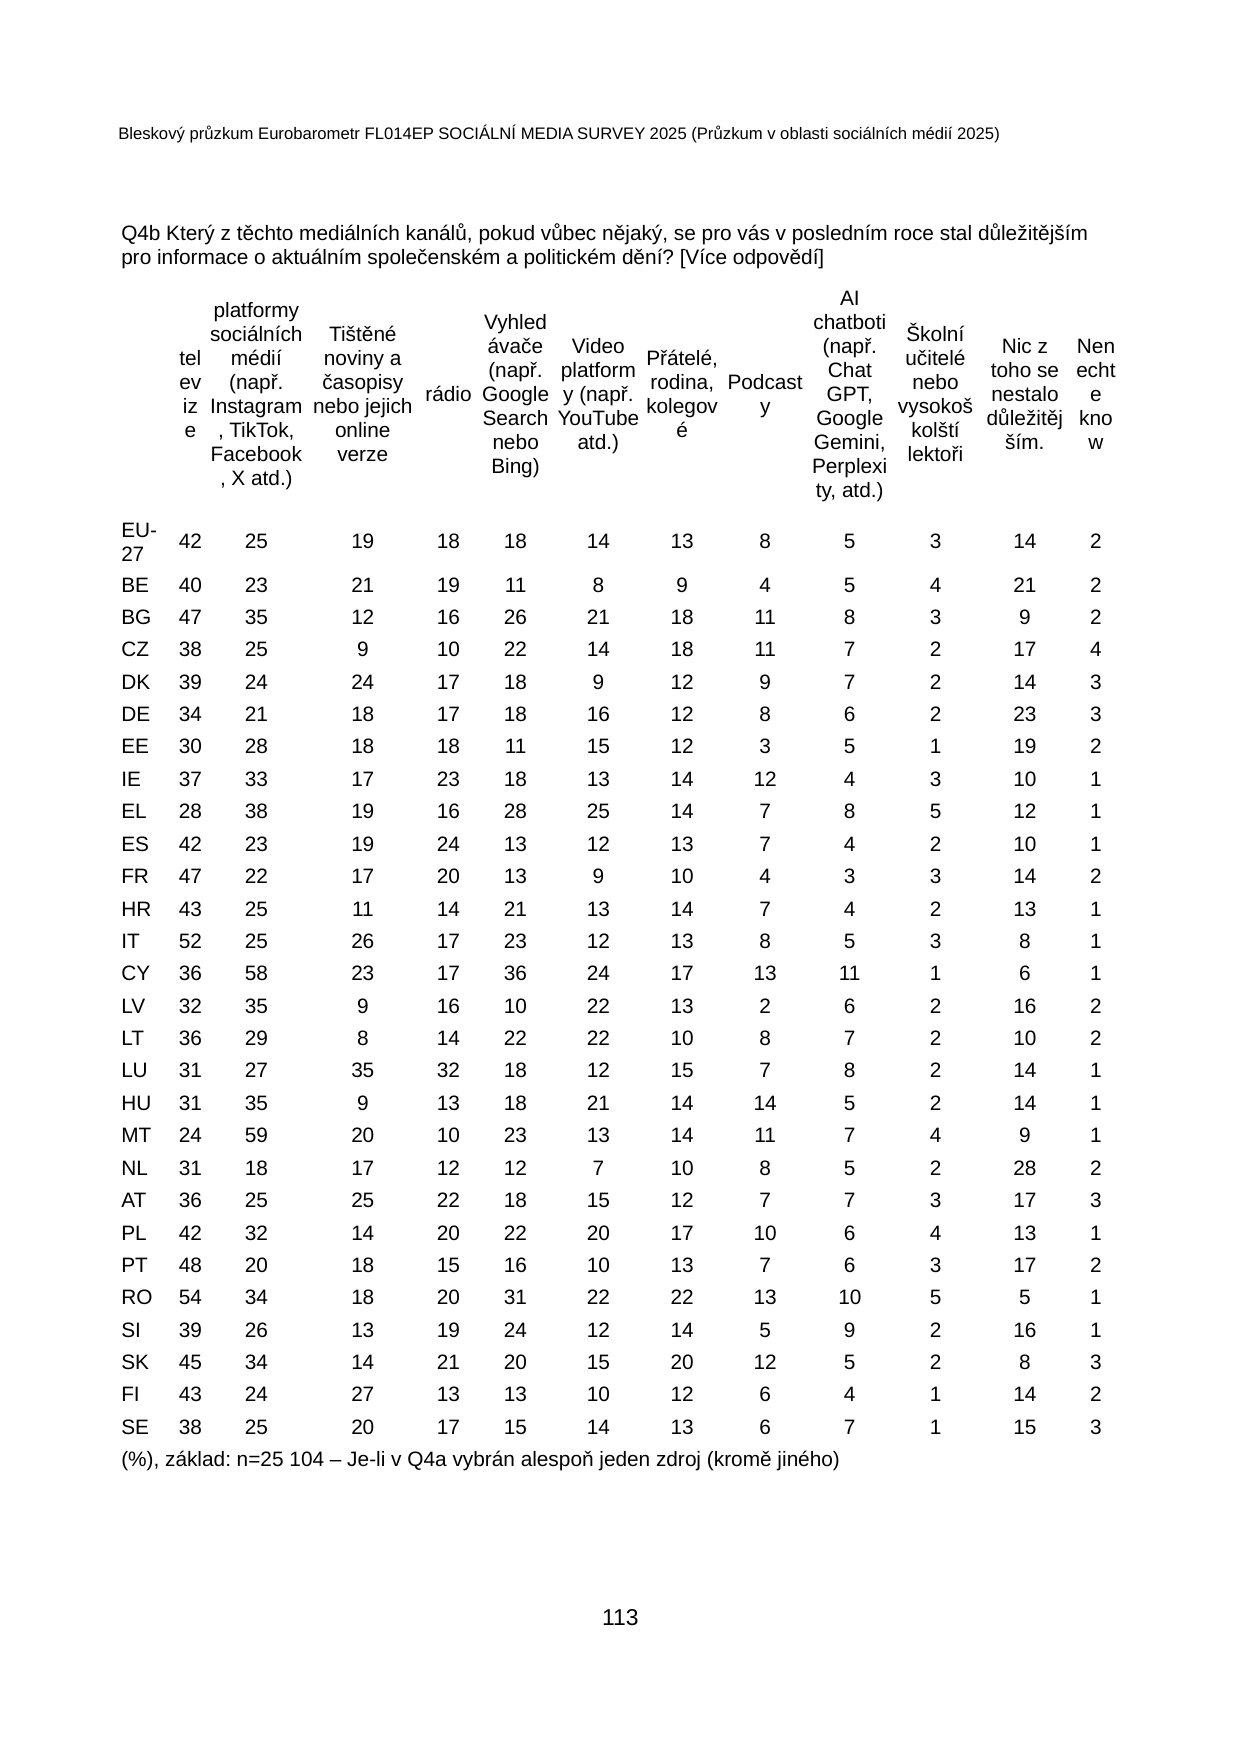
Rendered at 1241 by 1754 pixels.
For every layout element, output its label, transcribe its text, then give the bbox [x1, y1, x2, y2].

table_cell 17 [419, 957, 477, 989]
table_cell 17 [419, 1411, 477, 1443]
table_cell 36 [174, 957, 206, 989]
table_cell 24 [478, 1313, 553, 1346]
table_cell 5 [809, 568, 890, 601]
table_cell 7 [721, 1184, 809, 1216]
table_cell 13 [419, 1378, 477, 1411]
table_cell 15 [478, 1411, 553, 1443]
table_cell 6 [809, 1216, 890, 1248]
table_cell 24 [206, 665, 306, 698]
table_cell 4 [809, 1378, 890, 1411]
table_cell 5 [890, 795, 980, 827]
table_cell 24 [553, 957, 643, 989]
table_cell 19 [306, 515, 419, 568]
table_cell 5 [809, 515, 890, 568]
table_cell Video platformy (např. YouTube atd.) [553, 273, 643, 514]
table_cell 5 [809, 925, 890, 957]
table_cell 14 [980, 1087, 1069, 1119]
table_cell 18 [306, 730, 419, 763]
table_cell [118, 273, 174, 514]
table_cell LV [118, 989, 174, 1022]
table_cell 12 [980, 795, 1069, 827]
table_cell 15 [553, 730, 643, 763]
table_cell 34 [206, 1281, 306, 1313]
table_cell 13 [553, 1119, 643, 1151]
table_cell 1 [890, 1378, 980, 1411]
table_cell 18 [478, 515, 553, 568]
table_cell 25 [206, 1411, 306, 1443]
table_cell 12 [721, 1346, 809, 1378]
table_cell 8 [721, 1151, 809, 1184]
table_cell 15 [553, 1346, 643, 1378]
table_cell 1 [890, 730, 980, 763]
table_cell 3 [890, 515, 980, 568]
table_cell 9 [553, 860, 643, 892]
table_cell 33 [206, 763, 306, 795]
table_cell 2 [890, 698, 980, 730]
table_cell 25 [206, 633, 306, 665]
table_cell 1 [1069, 1119, 1122, 1151]
table_cell 14 [643, 892, 721, 924]
table_cell 16 [419, 601, 477, 633]
table_cell 4 [809, 892, 890, 924]
table_cell 19 [306, 828, 419, 860]
table_cell 2 [1069, 515, 1122, 568]
table_cell 17 [419, 925, 477, 957]
table_cell 13 [643, 1249, 721, 1281]
table_cell 13 [643, 1411, 721, 1443]
table_cell 1 [890, 957, 980, 989]
table_cell 16 [980, 989, 1069, 1022]
table_cell 1 [1069, 1216, 1122, 1248]
table_cell 25 [306, 1184, 419, 1216]
table_cell 18 [643, 633, 721, 665]
table_cell 3 [809, 860, 890, 892]
table_cell 12 [721, 763, 809, 795]
table_cell 14 [306, 1216, 419, 1248]
table_cell 20 [419, 1281, 477, 1313]
table_cell 2 [890, 1151, 980, 1184]
table_cell 11 [306, 892, 419, 924]
table_cell 14 [980, 515, 1069, 568]
table_cell 2 [890, 633, 980, 665]
table_cell 34 [174, 698, 206, 730]
table_cell 12 [553, 1054, 643, 1087]
table_cell 12 [419, 1151, 477, 1184]
table_cell 17 [419, 698, 477, 730]
table_cell 2 [1069, 1249, 1122, 1281]
table_cell 2 [890, 892, 980, 924]
table_cell 28 [478, 795, 553, 827]
table_cell ES [118, 828, 174, 860]
table_cell 10 [553, 1378, 643, 1411]
table_cell 23 [306, 957, 419, 989]
table_cell 4 [809, 763, 890, 795]
table_cell 13 [553, 763, 643, 795]
table_cell 26 [306, 925, 419, 957]
table_cell EL [118, 795, 174, 827]
table_cell 9 [306, 1087, 419, 1119]
table_cell 3 [1069, 698, 1122, 730]
table_cell 8 [980, 925, 1069, 957]
table_cell 20 [306, 1119, 419, 1151]
table_cell 45 [174, 1346, 206, 1378]
table_cell 14 [980, 1054, 1069, 1087]
table_cell 13 [643, 925, 721, 957]
table_cell 9 [721, 665, 809, 698]
table_cell 24 [419, 828, 477, 860]
table_cell 8 [721, 1022, 809, 1054]
table_cell 48 [174, 1249, 206, 1281]
table_cell 11 [478, 568, 553, 601]
table_cell 23 [478, 925, 553, 957]
table_cell 18 [643, 601, 721, 633]
table_cell 1 [1069, 1313, 1122, 1346]
table_cell 32 [419, 1054, 477, 1087]
table_cell 8 [980, 1346, 1069, 1378]
table_cell 13 [478, 828, 553, 860]
table_cell 22 [478, 1216, 553, 1248]
table_cell AT [118, 1184, 174, 1216]
table_cell 12 [478, 1151, 553, 1184]
table_cell 13 [721, 957, 809, 989]
table_cell SE [118, 1411, 174, 1443]
table_cell 22 [478, 1022, 553, 1054]
table_cell 3 [890, 1249, 980, 1281]
table_cell 11 [721, 1119, 809, 1151]
table_cell 31 [174, 1087, 206, 1119]
table_cell 15 [980, 1411, 1069, 1443]
table_cell 2 [890, 1054, 980, 1087]
table_cell DE [118, 698, 174, 730]
table_cell 4 [890, 1119, 980, 1151]
table_cell 16 [478, 1249, 553, 1281]
table_cell 16 [419, 795, 477, 827]
table_cell 2 [890, 665, 980, 698]
table_cell 17 [643, 957, 721, 989]
table_cell FR [118, 860, 174, 892]
table_cell 14 [643, 1313, 721, 1346]
table_cell 7 [809, 1022, 890, 1054]
table_cell 10 [809, 1281, 890, 1313]
table_cell 25 [206, 1184, 306, 1216]
table_cell 39 [174, 1313, 206, 1346]
table_cell 22 [478, 633, 553, 665]
table_cell MT [118, 1119, 174, 1151]
table_cell 18 [306, 698, 419, 730]
table_cell 18 [478, 698, 553, 730]
table_cell 14 [306, 1346, 419, 1378]
table_cell 7 [721, 828, 809, 860]
table_cell 22 [419, 1184, 477, 1216]
table_cell 42 [174, 828, 206, 860]
table_cell 11 [721, 601, 809, 633]
table_cell 31 [174, 1054, 206, 1087]
table_cell 23 [206, 568, 306, 601]
table_cell 19 [306, 795, 419, 827]
table_cell 36 [174, 1022, 206, 1054]
table_cell 12 [643, 698, 721, 730]
table_cell 6 [721, 1378, 809, 1411]
table_cell PT [118, 1249, 174, 1281]
table_cell 21 [553, 1087, 643, 1119]
table_cell 1 [890, 1411, 980, 1443]
table_cell CY [118, 957, 174, 989]
table_cell 19 [419, 1313, 477, 1346]
table_cell 28 [980, 1151, 1069, 1184]
table_cell DK [118, 665, 174, 698]
table_cell 30 [174, 730, 206, 763]
table_cell EU-27 [118, 515, 174, 568]
table_cell 11 [721, 633, 809, 665]
table_cell 9 [306, 989, 419, 1022]
table_cell 22 [553, 1022, 643, 1054]
table_cell 1 [1069, 925, 1122, 957]
table_cell 9 [306, 633, 419, 665]
table_cell 9 [980, 1119, 1069, 1151]
table_cell 58 [206, 957, 306, 989]
table_cell 35 [206, 1087, 306, 1119]
table_cell 8 [809, 1054, 890, 1087]
table_cell LT [118, 1022, 174, 1054]
table_cell 8 [306, 1022, 419, 1054]
table_cell 14 [643, 795, 721, 827]
table_cell 20 [206, 1249, 306, 1281]
table_cell Vyhledávače (např. Google Search nebo Bing) [478, 273, 553, 514]
table_cell 6 [809, 698, 890, 730]
table_cell 24 [206, 1378, 306, 1411]
table_cell Přátelé, rodina, kolegové [643, 273, 721, 514]
table_cell 3 [1069, 1346, 1122, 1378]
table_cell 12 [643, 1184, 721, 1216]
table_cell 7 [721, 795, 809, 827]
table_cell 17 [306, 763, 419, 795]
table_cell 2 [1069, 1022, 1122, 1054]
table_cell 27 [206, 1054, 306, 1087]
table_cell 29 [206, 1022, 306, 1054]
table_cell 14 [643, 1119, 721, 1151]
table_cell 13 [643, 515, 721, 568]
table_cell 7 [809, 1184, 890, 1216]
table_cell 13 [478, 1378, 553, 1411]
table_cell 28 [174, 795, 206, 827]
table_cell 21 [553, 601, 643, 633]
table_cell 42 [174, 1216, 206, 1248]
table_cell 13 [980, 1216, 1069, 1248]
table_cell 32 [206, 1216, 306, 1248]
table_cell 4 [721, 860, 809, 892]
table_cell 28 [206, 730, 306, 763]
table_cell 20 [478, 1346, 553, 1378]
table_cell 17 [306, 860, 419, 892]
table_cell CZ [118, 633, 174, 665]
table_cell 4 [809, 828, 890, 860]
table_cell 18 [306, 1249, 419, 1281]
table_cell 17 [980, 1184, 1069, 1216]
table_cell 7 [809, 1411, 890, 1443]
table_cell 25 [206, 892, 306, 924]
table_cell 18 [478, 665, 553, 698]
table_cell 1 [1069, 1054, 1122, 1087]
table_cell 23 [206, 828, 306, 860]
table_cell 8 [553, 568, 643, 601]
table_cell 18 [478, 1087, 553, 1119]
table_cell 23 [419, 763, 477, 795]
table_cell 10 [419, 1119, 477, 1151]
table_cell 13 [721, 1281, 809, 1313]
table_cell 12 [643, 665, 721, 698]
table_cell 7 [721, 1054, 809, 1087]
table_cell 9 [643, 568, 721, 601]
table_cell 36 [174, 1184, 206, 1216]
table_cell 18 [206, 1151, 306, 1184]
table_cell 38 [174, 633, 206, 665]
table_cell 13 [419, 1087, 477, 1119]
table_cell 35 [206, 601, 306, 633]
table_cell 20 [419, 860, 477, 892]
table_cell 2 [890, 1087, 980, 1119]
table_cell 10 [643, 1151, 721, 1184]
table_cell 1 [1069, 763, 1122, 795]
table_cell 1 [1069, 1087, 1122, 1119]
table_cell HR [118, 892, 174, 924]
table_cell 1 [1069, 957, 1122, 989]
table_cell 7 [809, 665, 890, 698]
table_cell 20 [419, 1216, 477, 1248]
table_cell 16 [553, 698, 643, 730]
table_cell LU [118, 1054, 174, 1087]
table_cell EE [118, 730, 174, 763]
table_cell 13 [980, 892, 1069, 924]
table_cell 52 [174, 925, 206, 957]
table_cell 14 [553, 515, 643, 568]
table_cell 17 [643, 1216, 721, 1248]
table_cell 15 [419, 1249, 477, 1281]
table_cell SK [118, 1346, 174, 1378]
table_cell Školní učitelé nebo vysokoškolští lektoři [890, 273, 980, 514]
table_cell BG [118, 601, 174, 633]
table_cell televize [174, 273, 206, 514]
table_cell 43 [174, 892, 206, 924]
table_cell 22 [643, 1281, 721, 1313]
table_cell platformy sociálních médií (např. Instagram, TikTok, Facebook, X atd.) [206, 273, 306, 514]
table_cell 13 [306, 1313, 419, 1346]
table_cell 8 [721, 698, 809, 730]
table_cell 13 [553, 892, 643, 924]
table_cell 14 [980, 1378, 1069, 1411]
table_cell Podcasty [721, 273, 809, 514]
table_cell 8 [809, 601, 890, 633]
table_cell 14 [643, 763, 721, 795]
table_cell 23 [980, 698, 1069, 730]
table_cell 13 [643, 989, 721, 1022]
table_cell HU [118, 1087, 174, 1119]
table_cell 5 [809, 730, 890, 763]
table_cell 7 [721, 1249, 809, 1281]
table_cell 18 [478, 1184, 553, 1216]
table_cell 19 [980, 730, 1069, 763]
table_cell 9 [809, 1313, 890, 1346]
table_cell 47 [174, 860, 206, 892]
table_cell 5 [809, 1087, 890, 1119]
table_cell 47 [174, 601, 206, 633]
table_cell 10 [553, 1249, 643, 1281]
table_cell BE [118, 568, 174, 601]
table_cell 2 [1069, 1378, 1122, 1411]
table_cell 2 [890, 989, 980, 1022]
table_cell 6 [809, 989, 890, 1022]
table_cell 14 [643, 1087, 721, 1119]
table_cell 10 [643, 860, 721, 892]
table_cell 31 [478, 1281, 553, 1313]
table_cell rádio [419, 273, 477, 514]
table_cell 23 [478, 1119, 553, 1151]
table_cell 18 [419, 730, 477, 763]
table_cell 12 [553, 1313, 643, 1346]
table_cell 36 [478, 957, 553, 989]
table_cell 3 [721, 730, 809, 763]
table_cell 18 [478, 763, 553, 795]
table_cell 34 [206, 1346, 306, 1378]
table_cell 20 [306, 1411, 419, 1443]
table_cell 2 [1069, 601, 1122, 633]
table_cell 1 [1069, 1281, 1122, 1313]
table_cell 10 [478, 989, 553, 1022]
table_cell 10 [643, 1022, 721, 1054]
table_cell 14 [419, 892, 477, 924]
table_cell 10 [721, 1216, 809, 1248]
table_cell 21 [306, 568, 419, 601]
table_cell AI chatboti (např. Chat GPT, Google Gemini, Perplexity, atd.) [809, 273, 890, 514]
table_cell 16 [419, 989, 477, 1022]
table_cell 3 [890, 860, 980, 892]
table_cell 43 [174, 1378, 206, 1411]
table_cell 21 [419, 1346, 477, 1378]
table_cell 2 [890, 1346, 980, 1378]
table_cell 5 [980, 1281, 1069, 1313]
table_cell 14 [553, 1411, 643, 1443]
table_cell (%), základ: n=25 104 – Je-li v Q4a vybrán alespoň jeden zdroj (kromě jiného) [118, 1443, 1122, 1475]
table_cell 12 [553, 828, 643, 860]
table_cell 2 [1069, 568, 1122, 601]
table_cell 10 [980, 1022, 1069, 1054]
table_cell 8 [809, 795, 890, 827]
table_cell 1 [1069, 795, 1122, 827]
table_cell 25 [206, 515, 306, 568]
table_cell 14 [553, 633, 643, 665]
table_cell 40 [174, 568, 206, 601]
table_cell PL [118, 1216, 174, 1248]
table_cell 38 [174, 1411, 206, 1443]
table_cell 2 [721, 989, 809, 1022]
table_cell 17 [306, 1151, 419, 1184]
table_cell 26 [478, 601, 553, 633]
table_cell 21 [478, 892, 553, 924]
table_cell 20 [553, 1216, 643, 1248]
table_cell 10 [980, 828, 1069, 860]
table_cell 42 [174, 515, 206, 568]
table_cell 22 [553, 989, 643, 1022]
table_cell 2 [1069, 989, 1122, 1022]
table_cell 7 [721, 892, 809, 924]
table_cell 3 [1069, 665, 1122, 698]
table_cell 9 [980, 601, 1069, 633]
table_cell 35 [206, 989, 306, 1022]
table_cell SI [118, 1313, 174, 1346]
table_cell 54 [174, 1281, 206, 1313]
table_cell 4 [890, 1216, 980, 1248]
table_cell 32 [174, 989, 206, 1022]
table_cell 2 [890, 1313, 980, 1346]
table_cell 2 [890, 828, 980, 860]
table_cell 35 [306, 1054, 419, 1087]
table_cell 20 [643, 1346, 721, 1378]
table_cell 6 [980, 957, 1069, 989]
table_cell 3 [890, 763, 980, 795]
table_cell 6 [721, 1411, 809, 1443]
table_cell IT [118, 925, 174, 957]
table_cell 16 [980, 1313, 1069, 1346]
table_cell NL [118, 1151, 174, 1184]
table_cell 18 [419, 515, 477, 568]
table_cell 38 [206, 795, 306, 827]
table_cell 9 [553, 665, 643, 698]
table_cell 4 [721, 568, 809, 601]
table_cell 24 [306, 665, 419, 698]
table_cell 14 [980, 860, 1069, 892]
table_cell 17 [419, 665, 477, 698]
table_cell IE [118, 763, 174, 795]
table_cell 14 [980, 665, 1069, 698]
table_cell 12 [306, 601, 419, 633]
table_cell 2 [1069, 730, 1122, 763]
table_cell 27 [306, 1378, 419, 1411]
table_cell RO [118, 1281, 174, 1313]
table_cell 14 [721, 1087, 809, 1119]
table_cell 3 [890, 925, 980, 957]
table_cell 37 [174, 763, 206, 795]
table_cell 4 [1069, 633, 1122, 665]
table_cell 5 [809, 1346, 890, 1378]
table_cell 8 [721, 925, 809, 957]
table_cell 26 [206, 1313, 306, 1346]
table_cell 13 [643, 828, 721, 860]
table_cell 10 [419, 633, 477, 665]
table_cell 22 [553, 1281, 643, 1313]
table_cell 3 [1069, 1411, 1122, 1443]
table_cell 3 [890, 601, 980, 633]
table_cell 7 [553, 1151, 643, 1184]
table_cell 5 [721, 1313, 809, 1346]
table_cell 6 [809, 1249, 890, 1281]
table_cell 1 [1069, 892, 1122, 924]
table_cell 18 [306, 1281, 419, 1313]
table_cell 3 [1069, 1184, 1122, 1216]
table_cell 5 [890, 1281, 980, 1313]
table_cell 2 [1069, 860, 1122, 892]
table_cell 2 [890, 1022, 980, 1054]
table_cell 25 [206, 925, 306, 957]
table_cell 22 [206, 860, 306, 892]
table_cell 3 [890, 1184, 980, 1216]
table_cell 12 [643, 1378, 721, 1411]
table_cell 24 [174, 1119, 206, 1151]
table_cell 11 [478, 730, 553, 763]
table_cell 17 [980, 633, 1069, 665]
table_cell FI [118, 1378, 174, 1411]
table_cell Tištěné noviny a časopisy nebo jejich online verze [306, 273, 419, 514]
table_cell 8 [721, 515, 809, 568]
table_cell 12 [553, 925, 643, 957]
table_cell 1 [1069, 828, 1122, 860]
table_cell 31 [174, 1151, 206, 1184]
table_cell 14 [419, 1022, 477, 1054]
table_cell 15 [553, 1184, 643, 1216]
table_header Q4b Který z těchto mediálních kanálů, pokud vůbec nějaký, se pro vás v posledním roce stal důležitějším pro informace o aktuálním společenském a politickém dění? [Více odpovědí] [118, 217, 1122, 273]
table_cell 4 [890, 568, 980, 601]
table_cell 11 [809, 957, 890, 989]
table_cell 17 [980, 1249, 1069, 1281]
table_cell 13 [478, 860, 553, 892]
table_cell 39 [174, 665, 206, 698]
table_cell 21 [206, 698, 306, 730]
table_cell 12 [643, 730, 721, 763]
table_cell Nenechte know [1069, 273, 1122, 514]
table_cell 7 [809, 1119, 890, 1151]
table_cell 25 [553, 795, 643, 827]
table_cell Nic z toho se nestalo důležitějším. [980, 273, 1069, 514]
table_cell 15 [643, 1054, 721, 1087]
table_cell 2 [1069, 1151, 1122, 1184]
table_cell 59 [206, 1119, 306, 1151]
table_cell 21 [980, 568, 1069, 601]
table_cell 5 [809, 1151, 890, 1184]
table_cell 10 [980, 763, 1069, 795]
table_cell 18 [478, 1054, 553, 1087]
table_cell 19 [419, 568, 477, 601]
table_cell 7 [809, 633, 890, 665]
